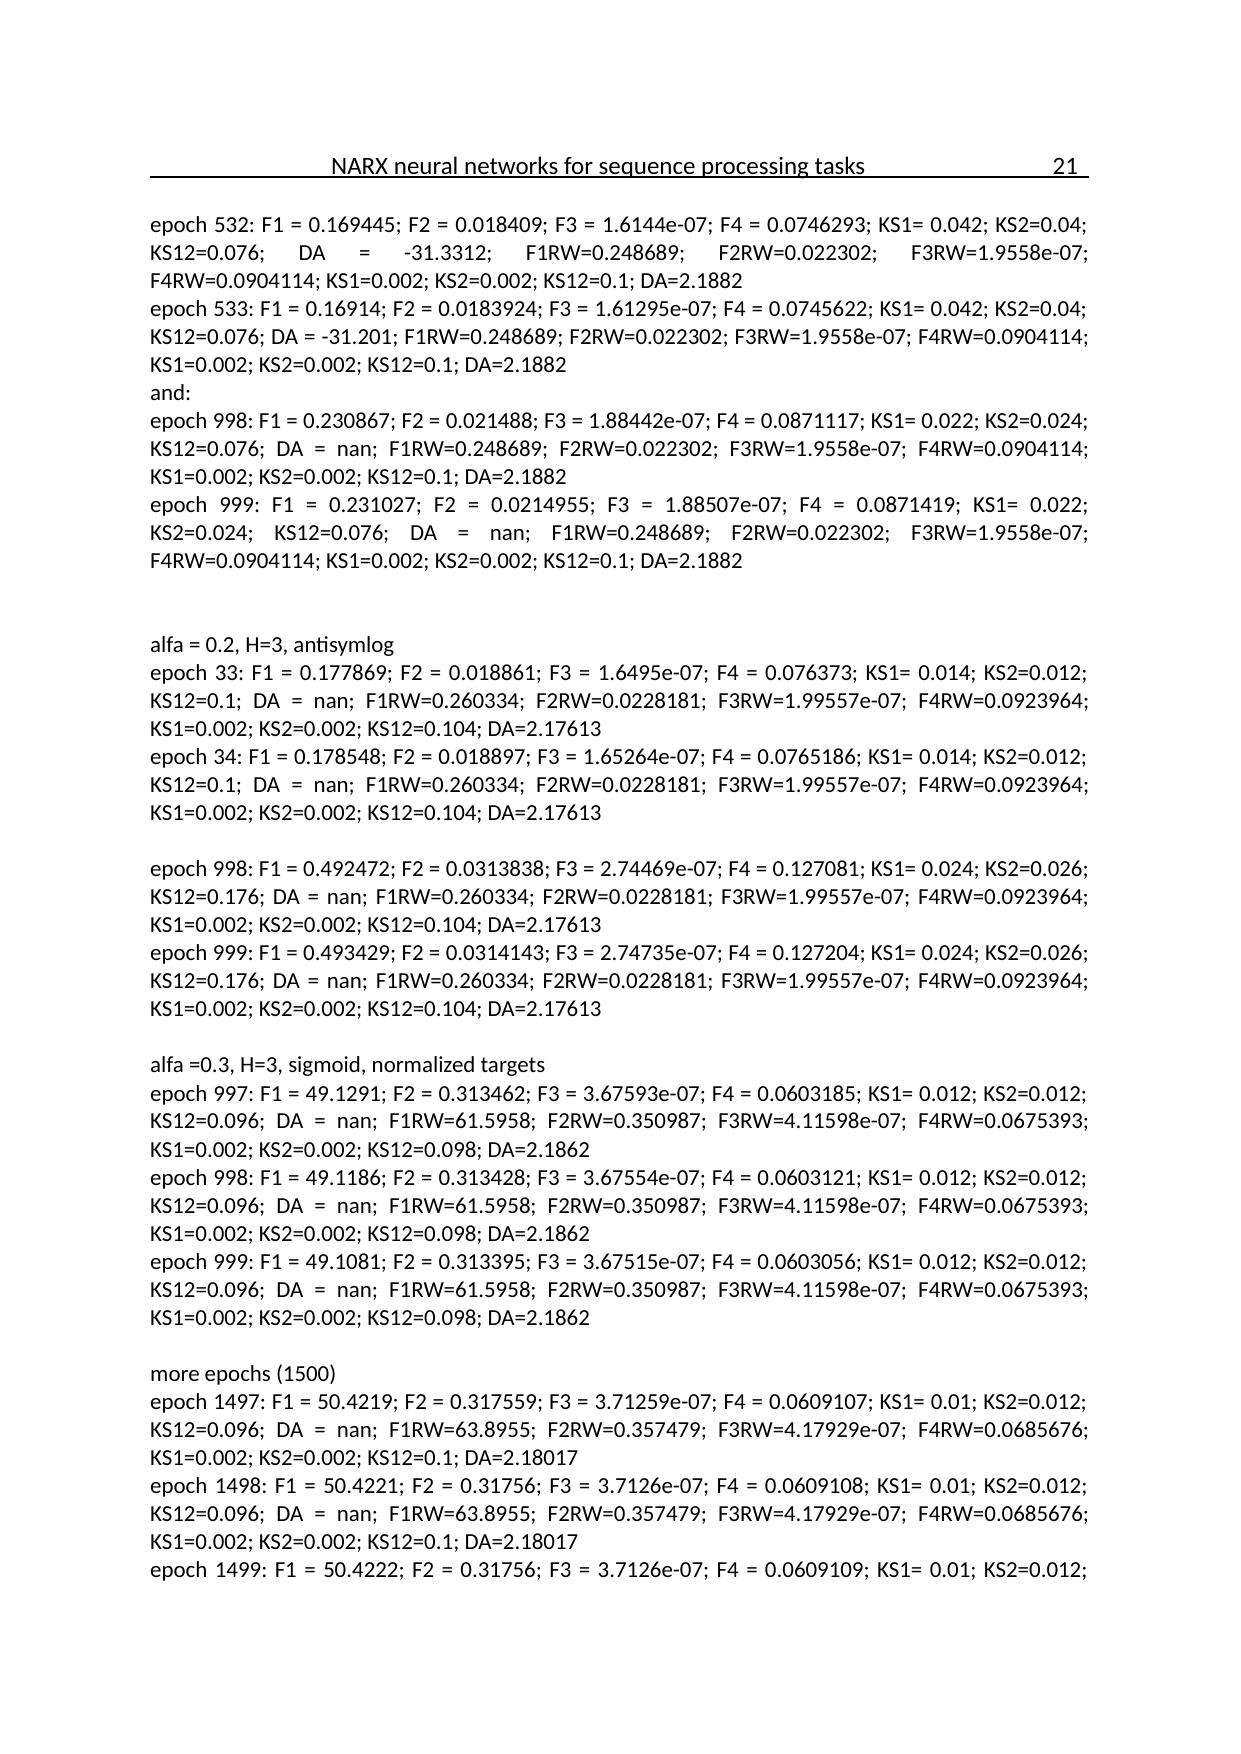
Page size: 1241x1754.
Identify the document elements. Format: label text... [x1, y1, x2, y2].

text epoch 999: F1 = 0.493429; F2 = 0.0314143; F3 = 2.74735e-07; F4 = 0.127204; KS1= 0.024; KS2=0.026; KS12=0.176; DA = nan; F1RW=0.260334; F2RW=0.0228181; F3RW=1.99557e-07; F4RW=0.0923964; KS1=0.002; KS2=0.002; KS12=0.104; DA=2.17613 [150, 938, 1090, 1023]
text alfa =0.3, H=3, sigmoid, normalized targets [150, 1051, 1090, 1079]
text epoch 998: F1 = 49.1186; F2 = 0.313428; F3 = 3.67554e-07; F4 = 0.0603121; KS1= 0.012; KS2=0.012; KS12=0.096; DA = nan; F1RW=61.5958; F2RW=0.350987; F3RW=4.11598e-07; F4RW=0.0675393; KS1=0.002; KS2=0.002; KS12=0.098; DA=2.1862 [150, 1163, 1090, 1247]
text more epochs (1500) [150, 1359, 1090, 1387]
text epoch 33: F1 = 0.177869; F2 = 0.018861; F3 = 1.6495e-07; F4 = 0.076373; KS1= 0.014; KS2=0.012; KS12=0.1; DA = nan; F1RW=0.260334; F2RW=0.0228181; F3RW=1.99557e-07; F4RW=0.0923964; KS1=0.002; KS2=0.002; KS12=0.104; DA=2.17613 [150, 658, 1090, 742]
text epoch 1499: F1 = 50.4222; F2 = 0.31756; F3 = 3.7126e-07; F4 = 0.0609109; KS1= 0.01; KS2=0.012; [150, 1555, 1090, 1583]
text alfa = 0.2, H=3, antisymlog [150, 630, 1090, 658]
text epoch 997: F1 = 49.1291; F2 = 0.313462; F3 = 3.67593e-07; F4 = 0.0603185; KS1= 0.012; KS2=0.012; KS12=0.096; DA = nan; F1RW=61.5958; F2RW=0.350987; F3RW=4.11598e-07; F4RW=0.0675393; KS1=0.002; KS2=0.002; KS12=0.098; DA=2.1862 [150, 1079, 1090, 1163]
text epoch 998: F1 = 0.230867; F2 = 0.021488; F3 = 1.88442e-07; F4 = 0.0871117; KS1= 0.022; KS2=0.024; KS12=0.076; DA = nan; F1RW=0.248689; F2RW=0.022302; F3RW=1.9558e-07; F4RW=0.0904114; KS1=0.002; KS2=0.002; KS12=0.1; DA=2.1882 [150, 406, 1090, 490]
text epoch 999: F1 = 49.1081; F2 = 0.313395; F3 = 3.67515e-07; F4 = 0.0603056; KS1= 0.012; KS2=0.012; KS12=0.096; DA = nan; F1RW=61.5958; F2RW=0.350987; F3RW=4.11598e-07; F4RW=0.0675393; KS1=0.002; KS2=0.002; KS12=0.098; DA=2.1862 [150, 1247, 1090, 1331]
text epoch 533: F1 = 0.16914; F2 = 0.0183924; F3 = 1.61295e-07; F4 = 0.0745622; KS1= 0.042; KS2=0.04; KS12=0.076; DA = -31.201; F1RW=0.248689; F2RW=0.022302; F3RW=1.9558e-07; F4RW=0.0904114; KS1=0.002; KS2=0.002; KS12=0.1; DA=2.1882 [150, 294, 1090, 378]
text epoch 998: F1 = 0.492472; F2 = 0.0313838; F3 = 2.74469e-07; F4 = 0.127081; KS1= 0.024; KS2=0.026; KS12=0.176; DA = nan; F1RW=0.260334; F2RW=0.0228181; F3RW=1.99557e-07; F4RW=0.0923964; KS1=0.002; KS2=0.002; KS12=0.104; DA=2.17613 [150, 854, 1090, 938]
text epoch 1498: F1 = 50.4221; F2 = 0.31756; F3 = 3.7126e-07; F4 = 0.0609108; KS1= 0.01; KS2=0.012; KS12=0.096; DA = nan; F1RW=63.8955; F2RW=0.357479; F3RW=4.17929e-07; F4RW=0.0685676; KS1=0.002; KS2=0.002; KS12=0.1; DA=2.18017 [150, 1471, 1090, 1555]
text epoch 1497: F1 = 50.4219; F2 = 0.317559; F3 = 3.71259e-07; F4 = 0.0609107; KS1= 0.01; KS2=0.012; KS12=0.096; DA = nan; F1RW=63.8955; F2RW=0.357479; F3RW=4.17929e-07; F4RW=0.0685676; KS1=0.002; KS2=0.002; KS12=0.1; DA=2.18017 [150, 1387, 1090, 1471]
text epoch 34: F1 = 0.178548; F2 = 0.018897; F3 = 1.65264e-07; F4 = 0.0765186; KS1= 0.014; KS2=0.012; KS12=0.1; DA = nan; F1RW=0.260334; F2RW=0.0228181; F3RW=1.99557e-07; F4RW=0.0923964; KS1=0.002; KS2=0.002; KS12=0.104; DA=2.17613 [150, 742, 1090, 826]
text and: [150, 378, 1090, 406]
text epoch 532: F1 = 0.169445; F2 = 0.018409; F3 = 1.6144e-07; F4 = 0.0746293; KS1= 0.042; KS2=0.04; KS12=0.076; DA = -31.3312; F1RW=0.248689; F2RW=0.022302; F3RW=1.9558e-07; F4RW=0.0904114; KS1=0.002; KS2=0.002; KS12=0.1; DA=2.1882 [150, 210, 1090, 294]
text epoch 999: F1 = 0.231027; F2 = 0.0214955; F3 = 1.88507e-07; F4 = 0.0871419; KS1= 0.022; KS2=0.024; KS12=0.076; DA = nan; F1RW=0.248689; F2RW=0.022302; F3RW=1.9558e-07; F4RW=0.0904114; KS1=0.002; KS2=0.002; KS12=0.1; DA=2.1882 [150, 490, 1090, 574]
